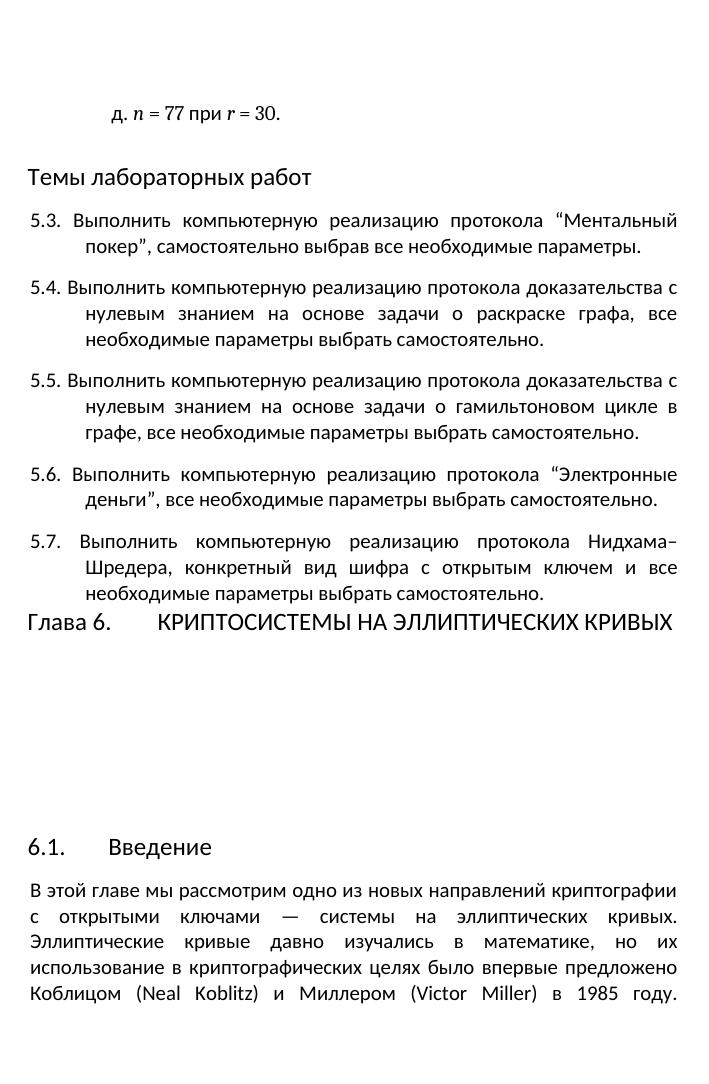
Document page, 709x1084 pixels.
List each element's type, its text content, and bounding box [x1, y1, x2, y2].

text Глава 6. КРИПТОСИСТЕМЫ НА ЭЛЛИПТИЧЕСКИХ КРИВЫХ [27, 606, 679, 637]
text 5.7. Выполнить компьютерную реализацию протокола Нидхама– Шредера, конкретный вид шифра с открытым ключем и все необходимые параметры выбрать самостоятельно. [30, 528, 678, 605]
text В этой главе мы рассмотрим одно из новых направлений криптографии с открытыми ключами — системы на эллиптических кривых. Эллиптические кривые давно изучались в математике, но их использование в криптографических целях было впервые предложено Коблицом (Neal Koblitz) и Миллером (Victor Miller) в 1985 году. [30, 877, 678, 1006]
text 5.3. Выполнить компьютерную реализацию протокола “Ментальный покер”, самостоятельно выбрав все необходимые параметры. [30, 207, 678, 258]
text 5.4. Выполнить компьютерную реализацию протокола доказательства с нулевым знанием на основе задачи о раскраске графа, все необходимые параметры выбрать самостоятельно. [30, 274, 678, 351]
text д. n = 77 при r = 30. [111, 100, 679, 126]
text 5.5. Выполнить компьютерную реализацию протокола доказательства с нулевым знанием на основе задачи о гамильтоновом цикле в графе, все необходимые параметры выбрать самостоятельно. [30, 368, 678, 445]
text 6.1. Введение [27, 831, 679, 861]
text 5.6. Выполнить компьютерную реализацию протокола “Электронные деньги”, все необходимые параметры выбрать самостоятельно. [30, 461, 678, 512]
text Темы лабораторных работ [27, 161, 679, 191]
